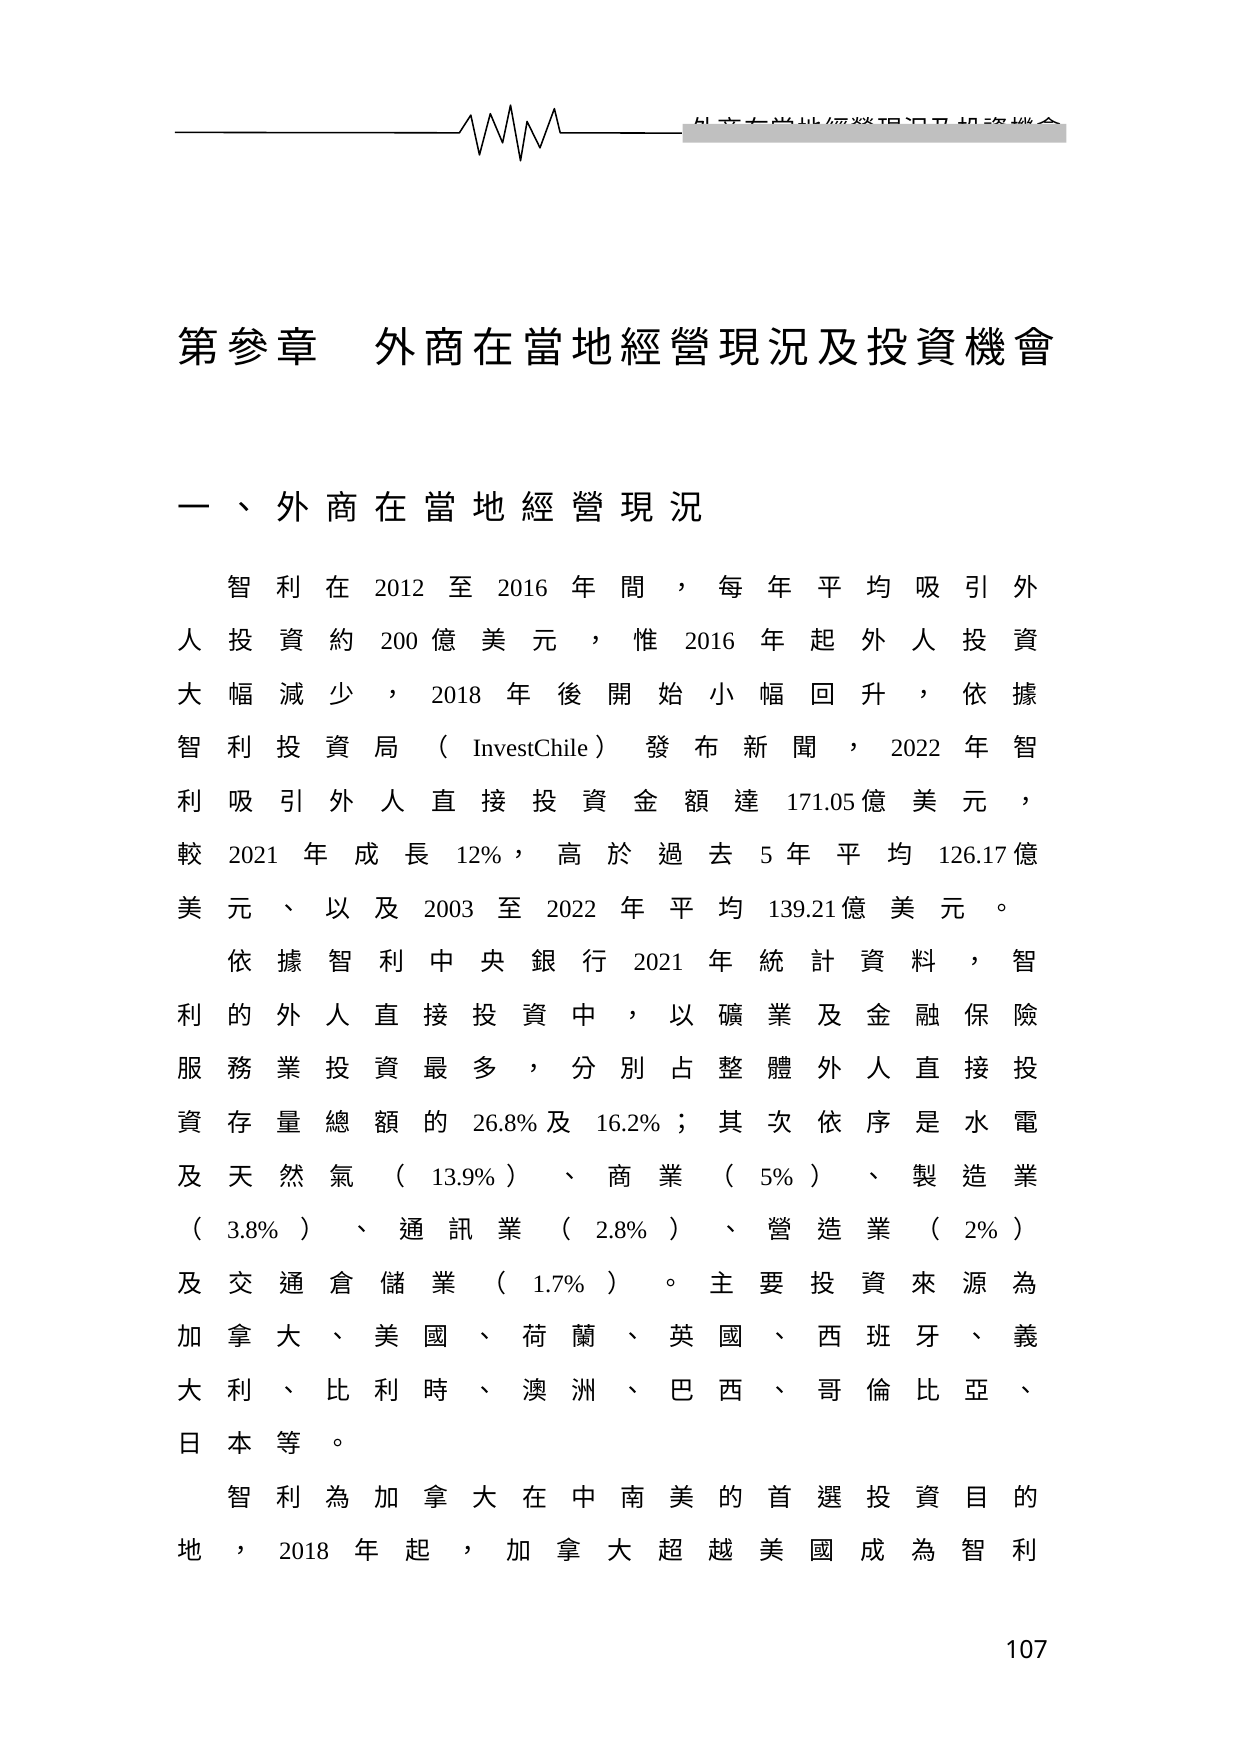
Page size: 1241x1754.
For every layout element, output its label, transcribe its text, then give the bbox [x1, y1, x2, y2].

text 第參章 外商在當地經營現況及投資機會 [178, 291, 1063, 398]
text 智利為加拿大在中南美的首選投資目的地，2018年起，加拿大超越美國成為智利 [178, 1469, 1063, 1576]
text 一、外商在當地經營現況 [178, 478, 1063, 532]
text 智利在2012至2016年間，每年平均吸引外人投資約200億美元，惟2016年起外人投資大幅減少，2018年後開始小幅回升，依據智利投資局（InvestChile）發布新聞，2022年智利吸引外人直接投資金額達171.05億美元，較2021年成長12%，高於過去5年平均126.17億美元、以及2003至2022年平均139.21億美元。 [178, 558, 1063, 933]
text 依據智利中央銀行2021年統計資料，智利的外人直接投資中，以礦業及金融保險服務業投資最多，分別占整體外人直接投資存量總額的26.8%及16.2%；其次依序是水電及天然氣（13.9%）、商業（5%）、製造業（3.8%）、通訊業（2.8%）、營造業（2%）及交通倉儲業（1.7%）。主要投資來源為加拿大、美國、荷蘭、英國、西班牙、義大利、比利時、澳洲、巴西、哥倫比亞、日本等。 [178, 933, 1063, 1469]
